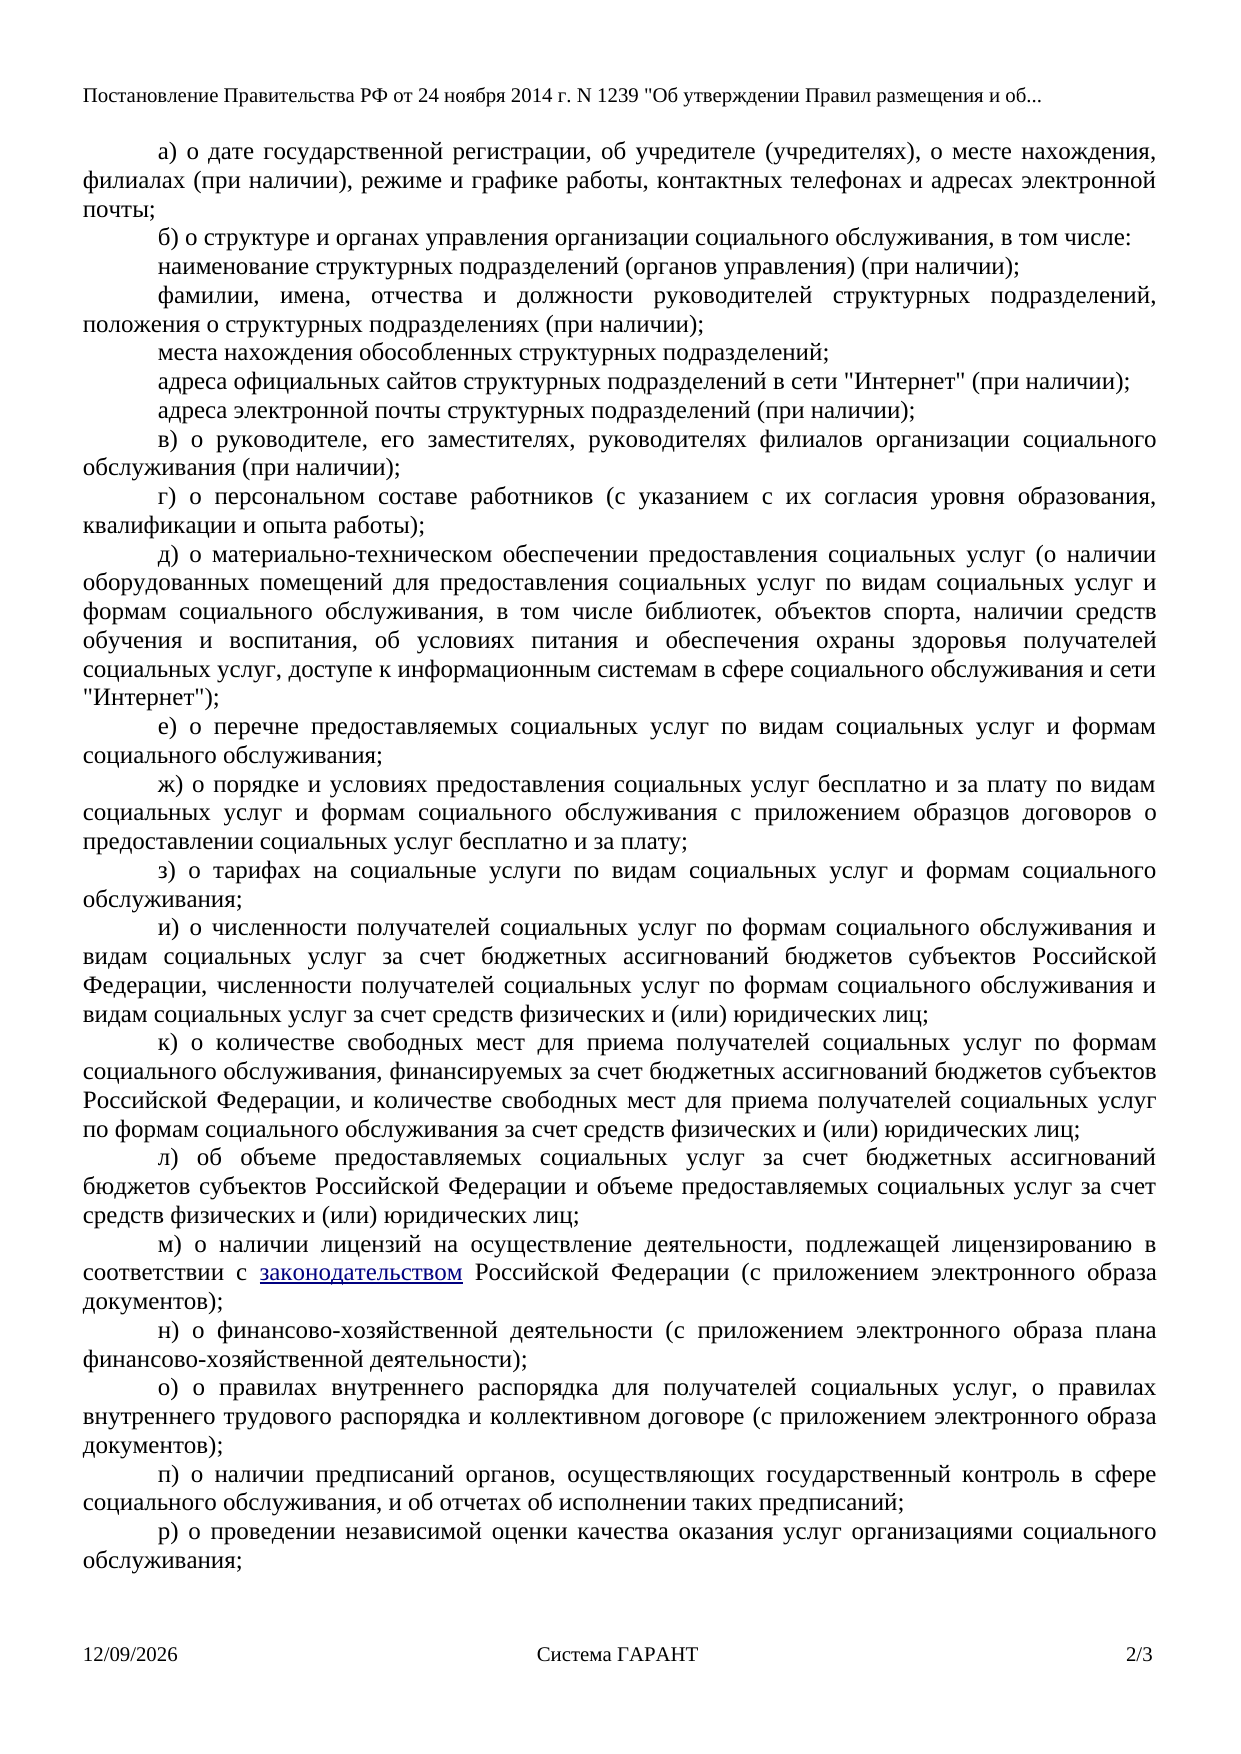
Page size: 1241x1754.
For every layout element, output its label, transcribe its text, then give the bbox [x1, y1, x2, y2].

text ж) о порядке и условиях предоставления социальных услуг бесплатно и за плату по видам социальных услуг и формам социального обслуживания с приложением образцов договоров о предоставлении социальных услуг бесплатно и за плату; [83, 769, 1157, 855]
text л) об объеме предоставляемых социальных услуг за счет бюджетных ассигнований бюджетов субъектов Российской Федерации и объеме предоставляемых социальных услуг за счет средств физических и (или) юридических лиц; [83, 1142, 1157, 1229]
text о) о правилах внутреннего распорядка для получателей социальных услуг, о правилах внутреннего трудового распорядка и коллективном договоре (с приложением электронного образа документов); [83, 1372, 1157, 1459]
text з) о тарифах на социальные услуги по видам социальных услуг и формам социального обслуживания; [83, 855, 1157, 912]
text к) о количестве свободных мест для приема получателей социальных услуг по формам социального обслуживания, финансируемых за счет бюджетных ассигнований бюджетов субъектов Российской Федерации, и количестве свободных мест для приема получателей социальных услуг по формам социального обслуживания за счет средств физических и (или) юридических лиц; [83, 1027, 1157, 1142]
text адреса электронной почты структурных подразделений (при наличии); [83, 395, 1157, 424]
text б) о структуре и органах управления организации социального обслуживания, в том числе: [83, 222, 1157, 251]
text адреса официальных сайтов структурных подразделений в сети "Интернет" (при наличии); [83, 366, 1157, 395]
text а) о дате государственной регистрации, об учредителе (учредителях), о месте нахождения, филиалах (при наличии), режиме и графике работы, контактных телефонах и адресах электронной почты; [83, 136, 1157, 222]
text р) о проведении независимой оценки качества оказания услуг организациями социального обслуживания; [83, 1516, 1157, 1574]
text и) о численности получателей социальных услуг по формам социального обслуживания и видам социальных услуг за счет бюджетных ассигнований бюджетов субъектов Российской Федерации, численности получателей социальных услуг по формам социального обслуживания и видам социальных услуг за счет средств физических и (или) юридических лиц; [83, 912, 1157, 1027]
text г) о персональном составе работников (с указанием с их согласия уровня образования, квалификации и опыта работы); [83, 481, 1157, 539]
text фамилии, имена, отчества и должности руководителей структурных подразделений, положения о структурных подразделениях (при наличии); [83, 280, 1157, 337]
text м) о наличии лицензий на осуществление деятельности, подлежащей лицензированию в соответствии с законодательством Российской Федерации (с приложением электронного образа документов); [83, 1229, 1157, 1315]
text места нахождения обособленных структурных подразделений; [83, 337, 1157, 366]
text наименование структурных подразделений (органов управления) (при наличии); [83, 251, 1157, 280]
text д) о материально-техническом обеспечении предоставления социальных услуг (о наличии оборудованных помещений для предоставления социальных услуг по видам социальных услуг и формам социального обслуживания, в том числе библиотек, объектов спорта, наличии средств обучения и воспитания, об условиях питания и обеспечения охраны здоровья получателей социальных услуг, доступе к информационным системам в сфере социального обслуживания и сети "Интернет"); [83, 539, 1157, 711]
text п) о наличии предписаний органов, осуществляющих государственный контроль в сфере социального обслуживания, и об отчетах об исполнении таких предписаний; [83, 1459, 1157, 1516]
text н) о финансово-хозяйственной деятельности (с приложением электронного образа плана финансово-хозяйственной деятельности); [83, 1315, 1157, 1372]
text е) о перечне предоставляемых социальных услуг по видам социальных услуг и формам социального обслуживания; [83, 711, 1157, 769]
text в) о руководителе, его заместителях, руководителях филиалов организации социального обслуживания (при наличии); [83, 424, 1157, 481]
